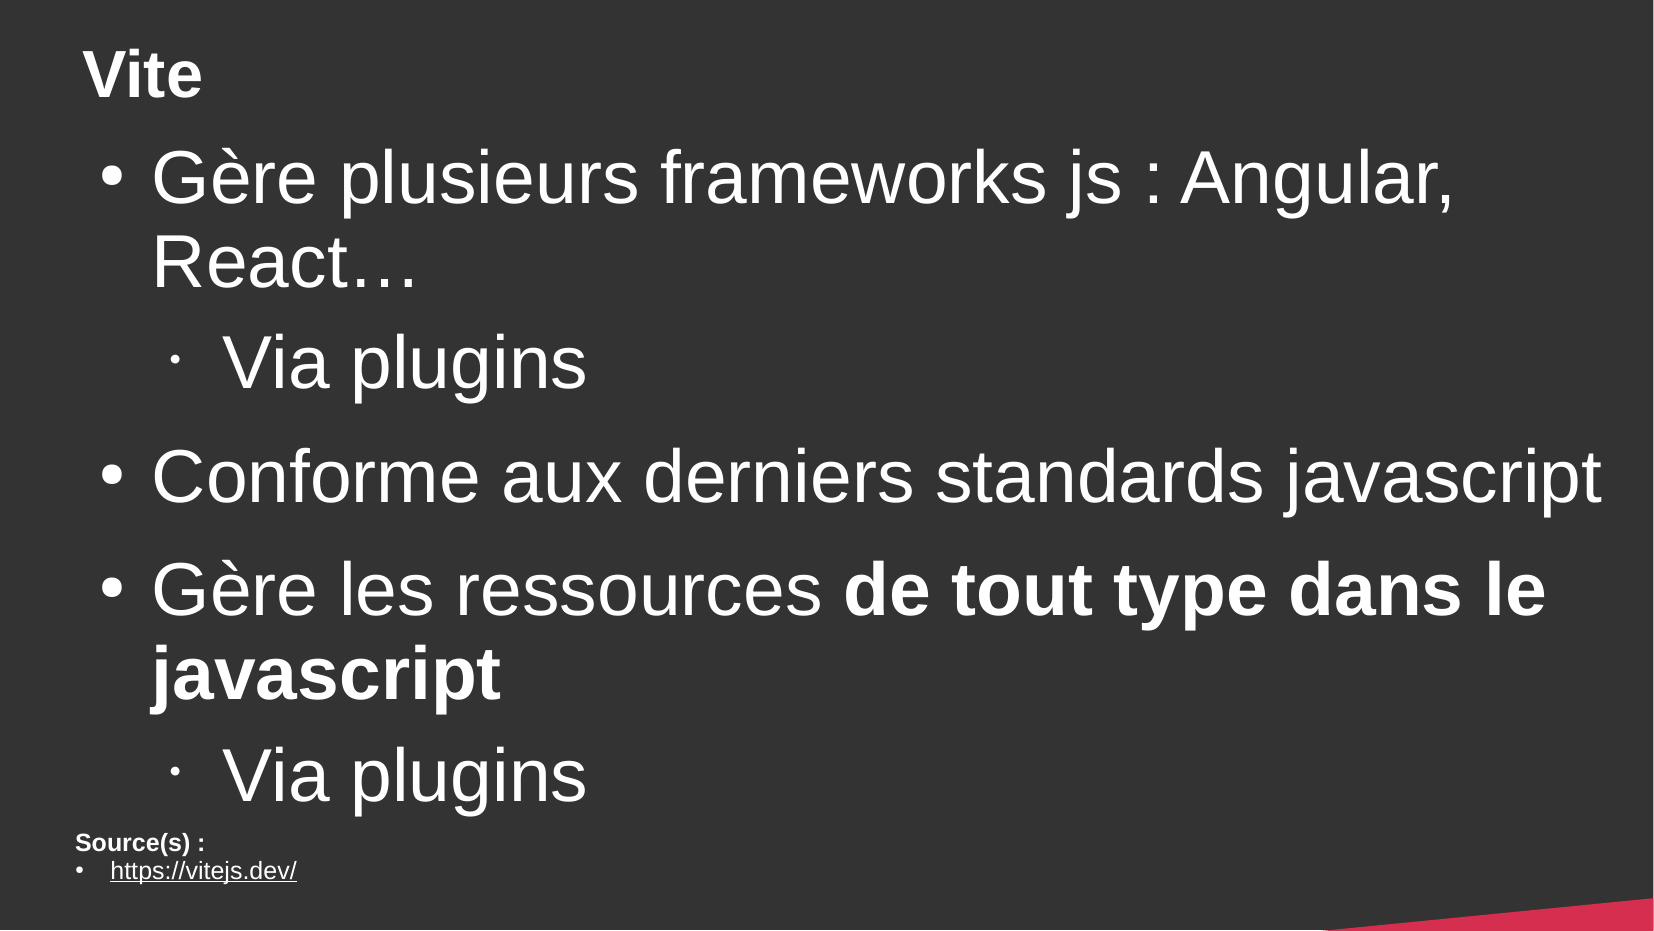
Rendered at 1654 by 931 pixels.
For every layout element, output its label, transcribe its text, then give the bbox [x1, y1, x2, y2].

title Vite [82, 37, 1571, 112]
text_box Source(s) : https://vitejs.dev/ [60, 821, 1546, 931]
list Gère plusieurs frameworks js : Angular, React… Via plugins Conforme aux derniers standards javascript Gère les ressources de tout type dans le javascript Via plugins [80, 135, 1619, 827]
text_box [1546, 898, 1654, 931]
